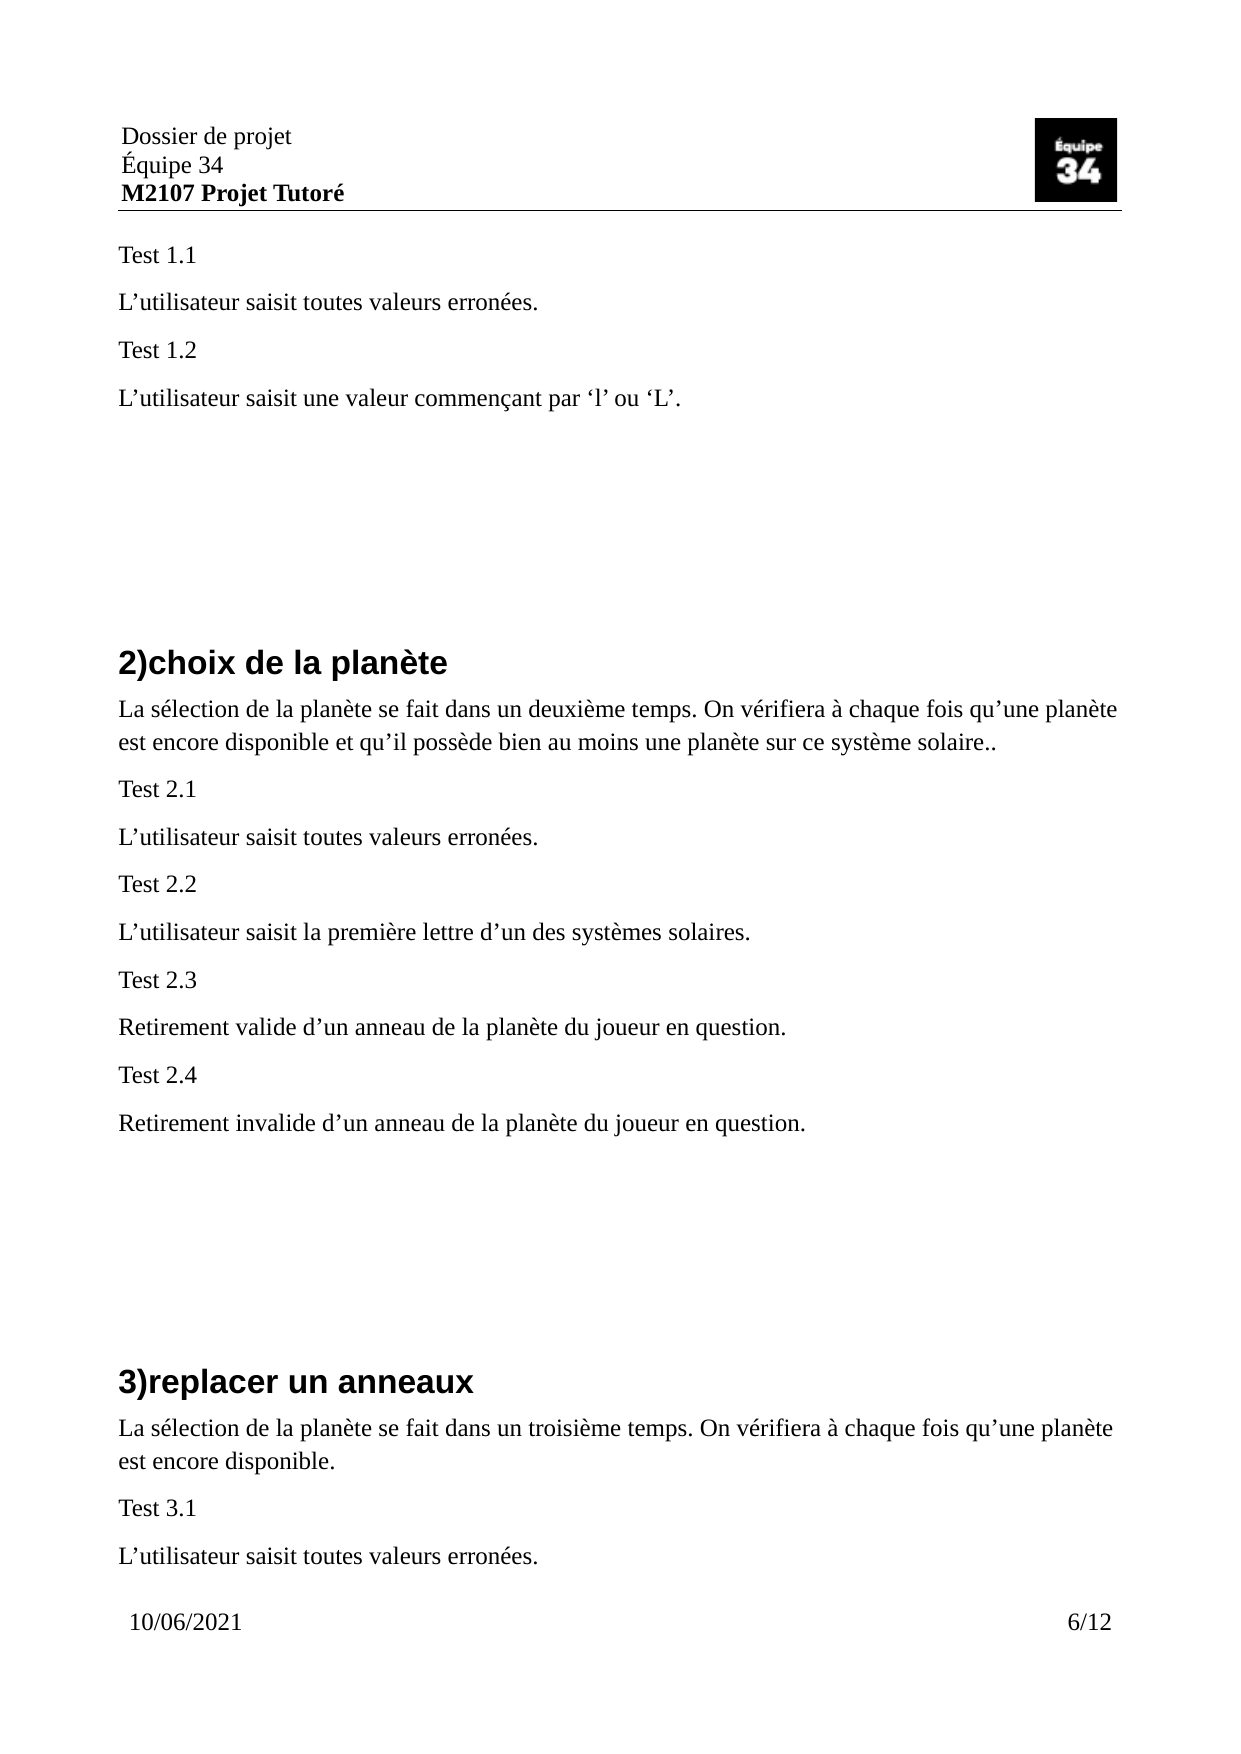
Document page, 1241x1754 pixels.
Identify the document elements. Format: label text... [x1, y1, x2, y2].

text Test 2.1 [118, 774, 1122, 803]
text L’utilisateur saisit la première lettre d’un des systèmes solaires. [118, 917, 1122, 946]
subtitle 3)replacer un anneaux [118, 1362, 1122, 1400]
text Test 2.2 [118, 869, 1122, 898]
text L’utilisateur saisit une valeur commençant par ‘l’ ou ‘L’. [118, 383, 1122, 411]
text Test 1.2 [118, 335, 1122, 364]
text L’utilisateur saisit toutes valeurs erronées. [118, 287, 1122, 316]
text La sélection de la planète se fait dans un deuxième temps. On vérifiera à chaque fois qu’une planète est encore disponible et qu’il possède bien au moins une planète sur ce système solaire.. [118, 694, 1122, 756]
subtitle 2)choix de la planète [118, 643, 1122, 681]
text Test 1.1 [118, 240, 1122, 268]
text L’utilisateur saisit toutes valeurs erronées. [118, 1541, 1122, 1570]
picture [1034, 118, 1118, 202]
text La sélection de la planète se fait dans un troisième temps. On vérifiera à chaque fois qu’une planète est encore disponible. [118, 1413, 1122, 1474]
text Test 3.1 [118, 1493, 1122, 1522]
text L’utilisateur saisit toutes valeurs erronées. [118, 822, 1122, 851]
text Test 2.3 [118, 965, 1122, 993]
text Retirement valide d’un anneau de la planète du joueur en question. [118, 1012, 1122, 1041]
text Test 2.4 [118, 1060, 1122, 1089]
text Retirement invalide d’un anneau de la planète du joueur en question. [118, 1108, 1122, 1136]
